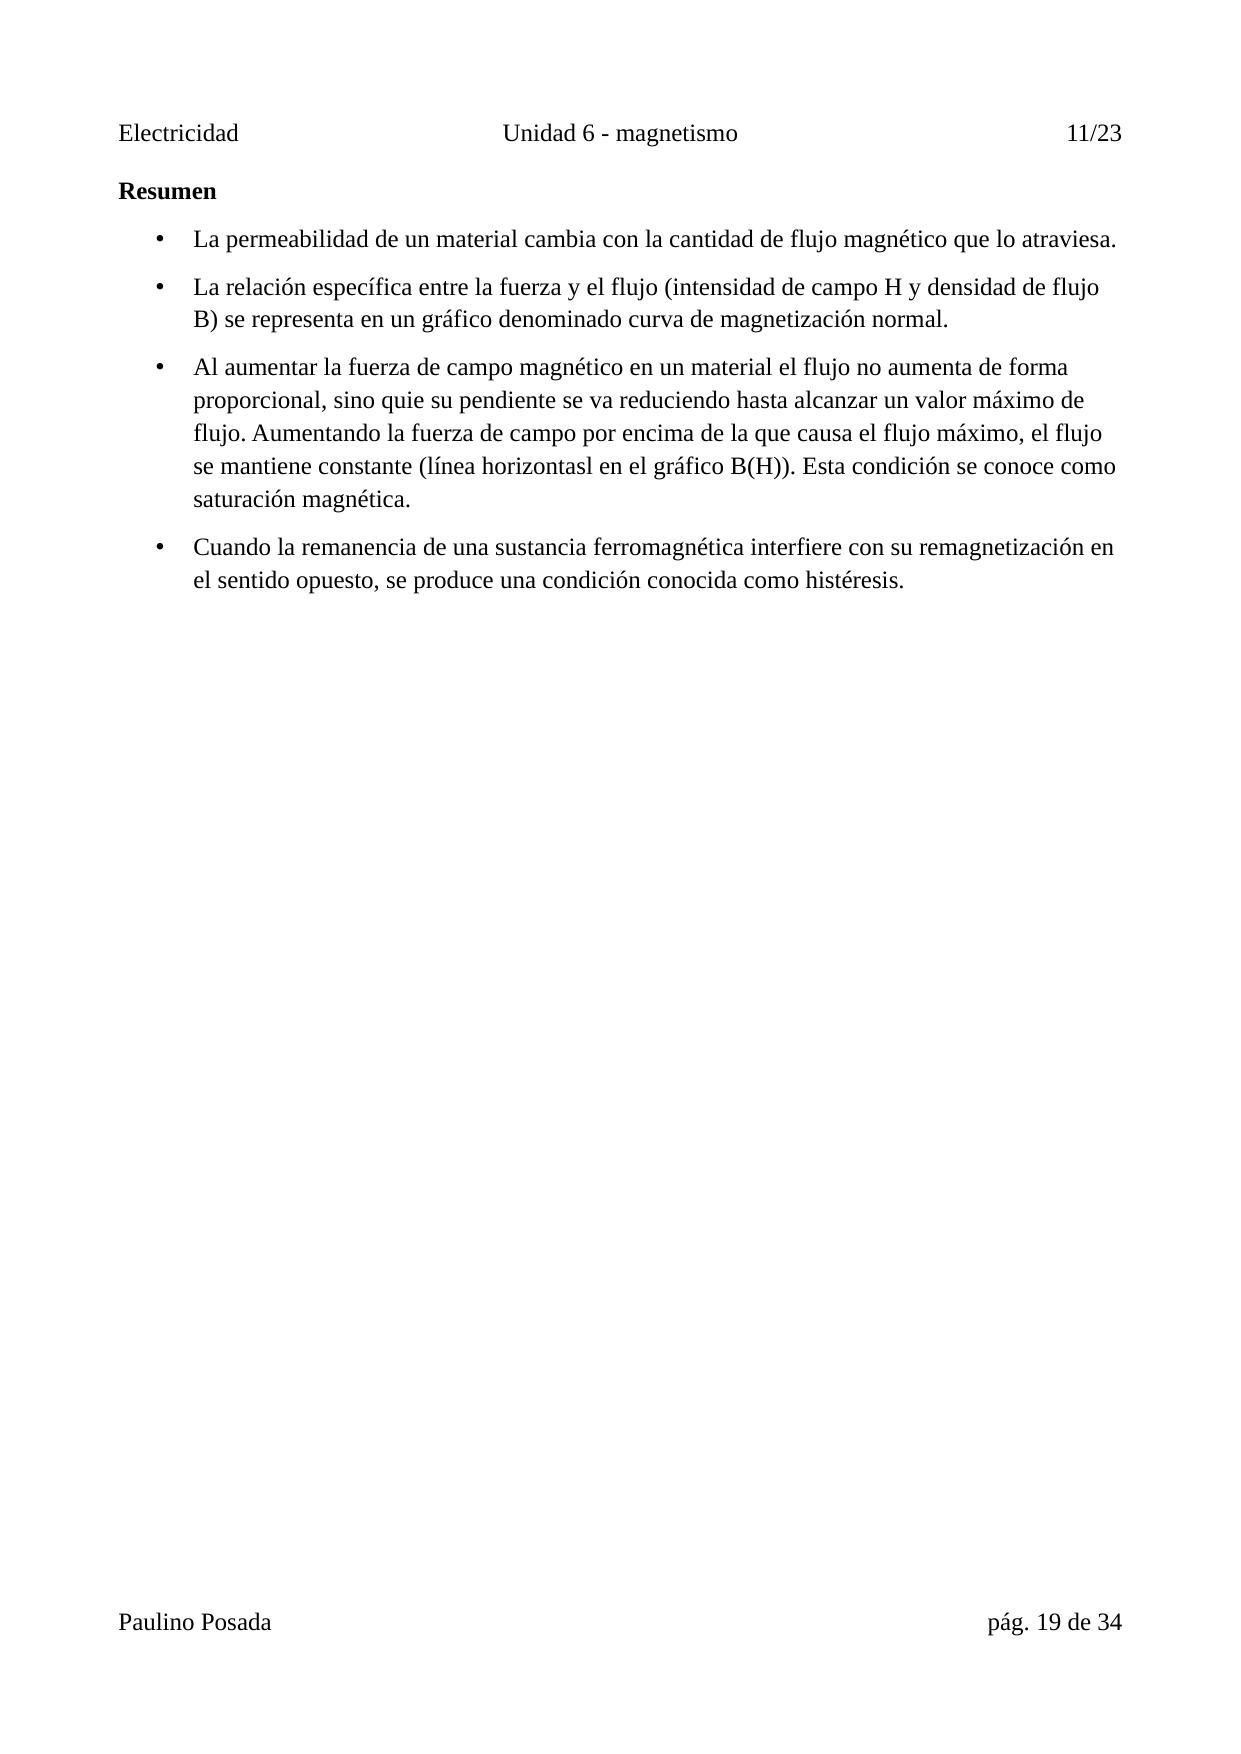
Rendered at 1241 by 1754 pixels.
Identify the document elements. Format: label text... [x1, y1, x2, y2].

list La permeabilidad de un material cambia con la cantidad de flujo magnético que lo atraviesa. [156, 224, 1122, 253]
list Cuando la remanencia de una sustancia ferromagnética interfiere con su remagnetización en el sentido opuesto, se produce una condición conocida como histéresis. [156, 532, 1122, 594]
list La relación específica entre la fuerza y el flujo (intensidad de campo H y densidad de flujo B) se representa en un gráfico denominado curva de magnetización normal. [156, 272, 1122, 333]
text Resumen [118, 176, 1122, 205]
list Al aumentar la fuerza de campo magnético en un material el flujo no aumenta de forma proporcional, sino quie su pendiente se va reduciendo hasta alcanzar un valor máximo de flujo. Aumentando la fuerza de campo por encima de la que causa el flujo máximo, el flujo se mantiene constante (línea horizontasl en el gráfico B(H)). Esta condición se conoce como saturación magnética. [156, 352, 1122, 513]
